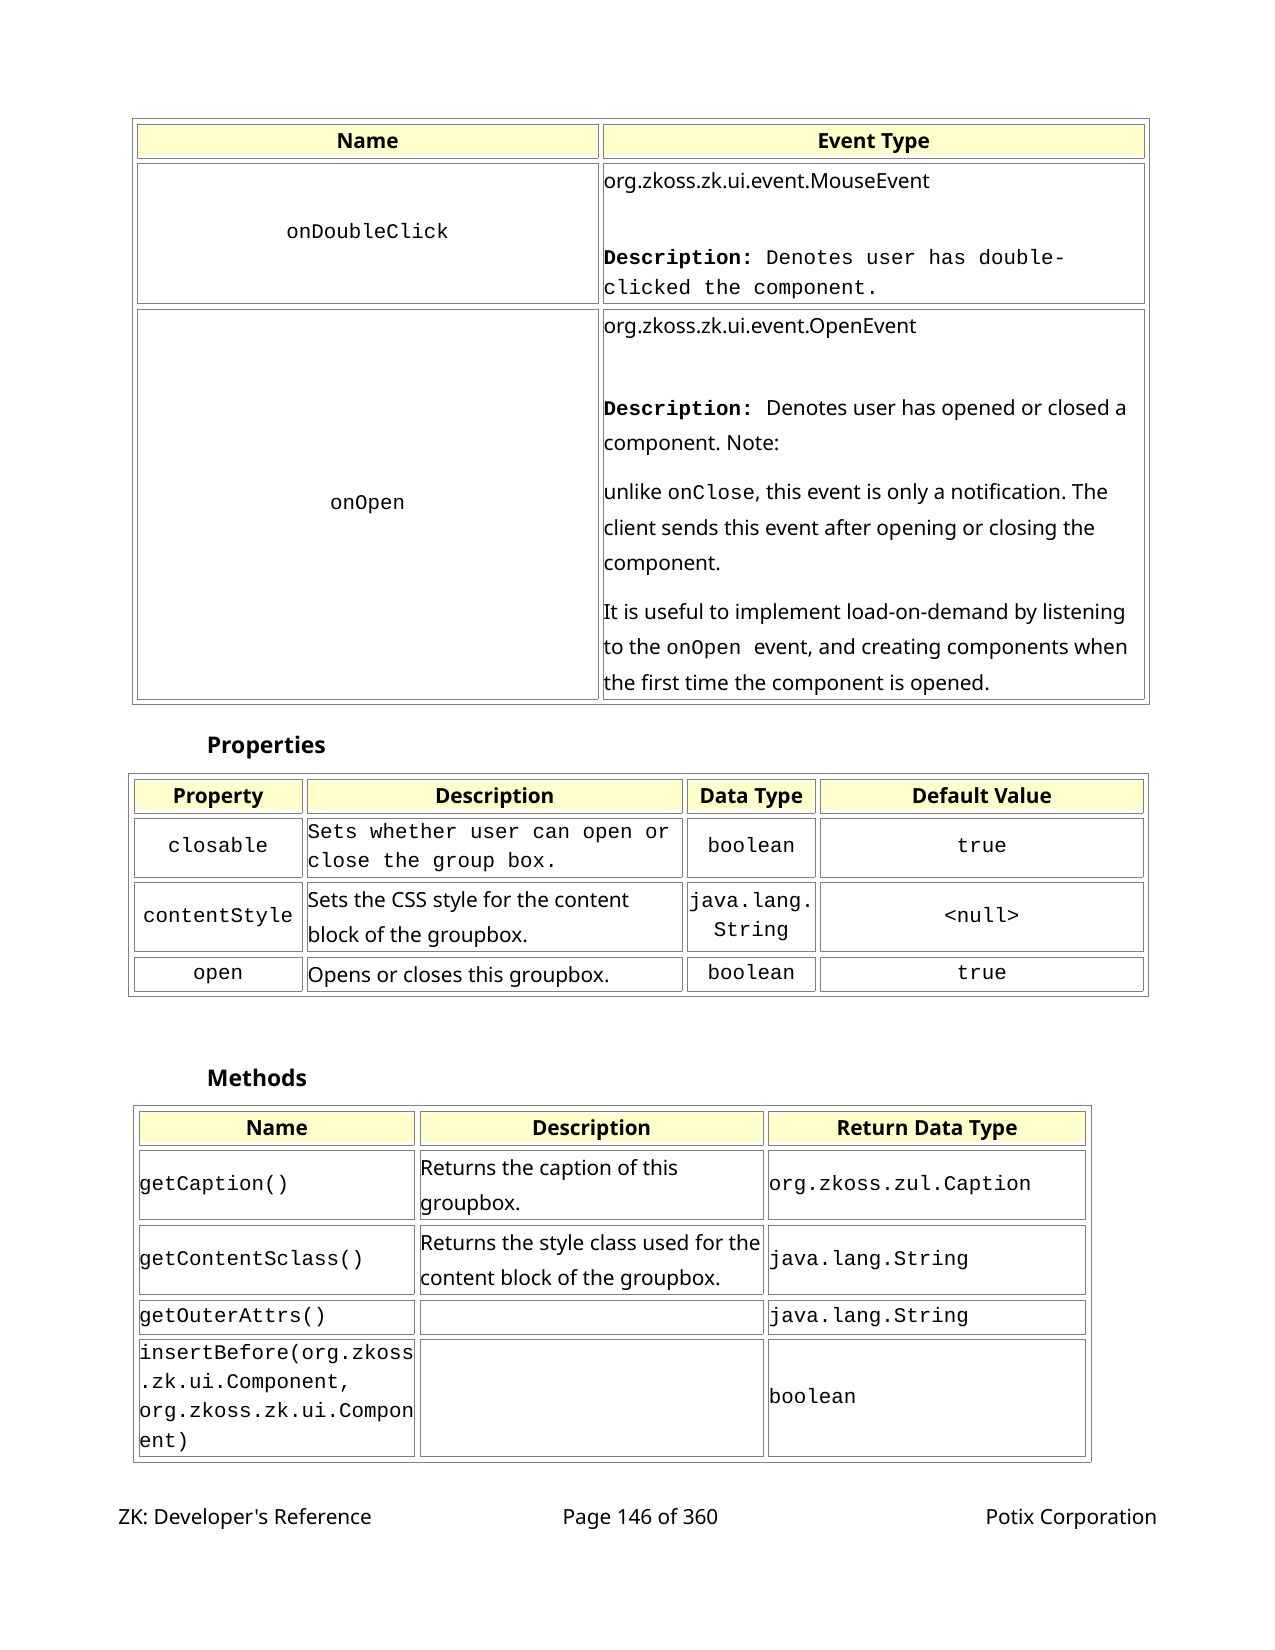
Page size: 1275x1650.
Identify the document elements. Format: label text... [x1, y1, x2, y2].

table_header Default Value [818, 774, 1146, 812]
table_cell Sets whether user can open or close the group box. [305, 813, 685, 877]
table_cell Opens or closes this groupbox. [305, 951, 685, 991]
table_header Name [134, 119, 600, 158]
table_cell Sets the CSS style for the content block of the groupbox. [305, 877, 685, 951]
subtitle Methods [207, 1061, 1157, 1093]
table_header Description [305, 774, 685, 812]
table_cell [417, 1334, 766, 1456]
table_cell true [818, 813, 1146, 877]
table_cell org.zkoss.zk.ui.event.MouseEvent Description: Denotes user has double-clicked the component. [600, 158, 1147, 303]
table_cell <null> [818, 877, 1146, 951]
table_cell org.zkoss.zul.Caption [766, 1145, 1088, 1219]
table_header Description [417, 1106, 766, 1145]
table_cell boolean [766, 1334, 1088, 1456]
table_cell insertBefore(org.zkoss.zk.ui.Component, org.zkoss.zk.ui.Component) [136, 1334, 417, 1456]
table_cell getContentSclass() [136, 1219, 417, 1294]
table_cell Returns the style class used for the content block of the groupbox. [417, 1219, 766, 1294]
table_cell boolean [685, 951, 817, 991]
subtitle Properties [207, 729, 1157, 761]
table_cell onOpen [134, 303, 600, 699]
table_cell org.zkoss.zk.ui.event.OpenEvent Description: Denotes user has opened or closed a component. Note: unlike onClose, this event is only a notification. The client sends this event after opening or closing the component. It is useful to implement load-on-demand by listening to the onOpen event, and creating components when the first time the component is opened. [600, 303, 1147, 699]
table_cell getCaption() [136, 1145, 417, 1219]
table_cell true [818, 951, 1146, 991]
table_cell java.lang.String [685, 877, 817, 951]
table_header Property [131, 774, 304, 812]
table_cell boolean [685, 813, 817, 877]
table_cell [417, 1294, 766, 1333]
table_header Event Type [600, 119, 1147, 158]
table_cell java.lang.String [766, 1294, 1088, 1333]
table_cell open [131, 951, 304, 991]
table_header Data Type [685, 774, 817, 812]
table_cell onDoubleClick [134, 158, 600, 303]
table_cell java.lang.String [766, 1219, 1088, 1294]
table_cell [421, 1301, 763, 1333]
table_cell closable [131, 813, 304, 877]
table_header Return Data Type [766, 1106, 1088, 1145]
table_cell Returns the caption of this groupbox. [417, 1145, 766, 1219]
table_cell contentStyle [131, 877, 304, 951]
table_header Name [136, 1106, 417, 1145]
table_cell getOuterAttrs() [136, 1294, 417, 1333]
table_cell [421, 1340, 763, 1456]
